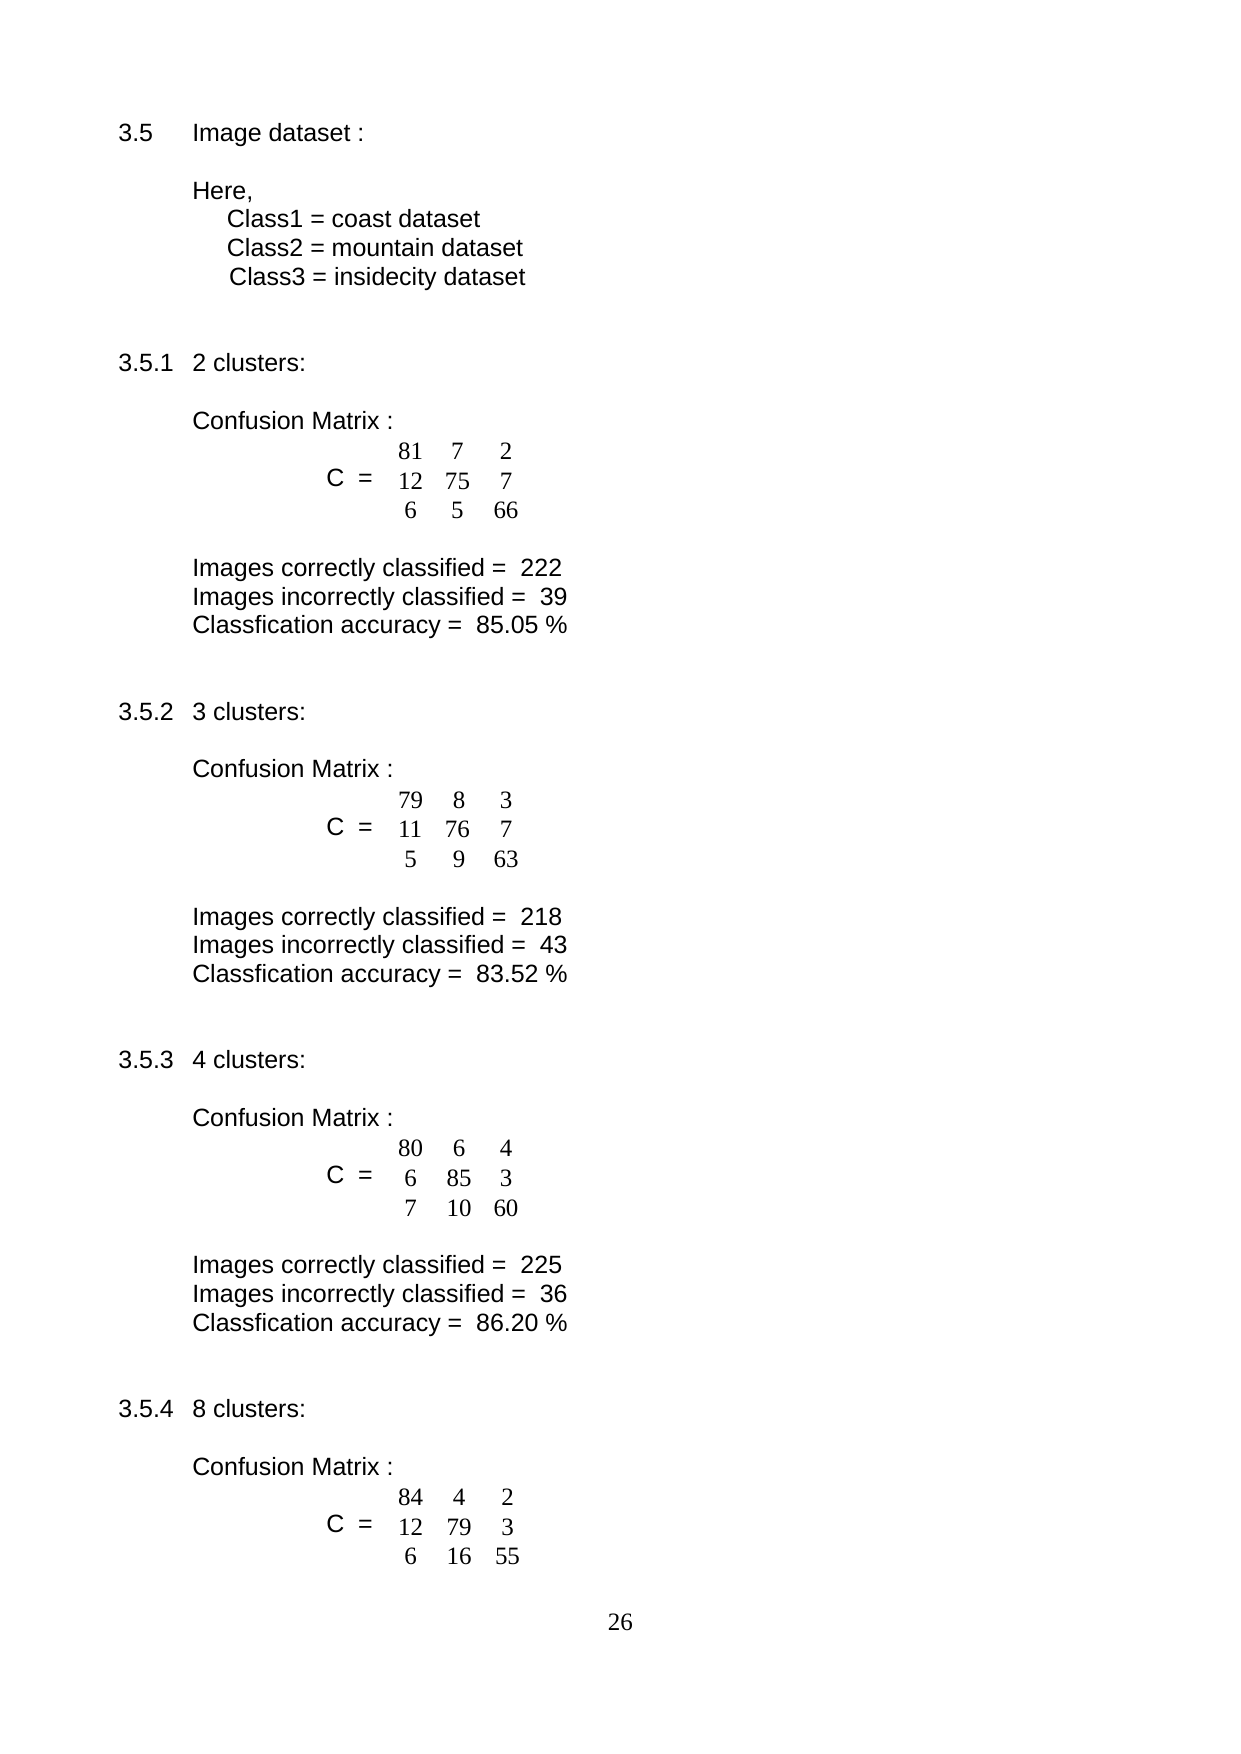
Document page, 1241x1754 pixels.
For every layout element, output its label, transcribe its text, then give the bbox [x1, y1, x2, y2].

text 3.5.4 8 clusters: [118, 1394, 1122, 1423]
text Here, [118, 176, 1122, 204]
text C = [118, 434, 1122, 524]
text 3.5.3 4 clusters: [118, 1045, 1122, 1074]
text Images incorrectly classified = 36 [118, 1279, 1122, 1308]
text Class3 = insidecity dataset [118, 262, 1122, 291]
text Classfication accuracy = 86.20 % [118, 1308, 1122, 1337]
text Confusion Matrix : [118, 1452, 1122, 1480]
text C = [118, 783, 1122, 873]
text Images incorrectly classified = 39 [118, 582, 1122, 611]
text 3.5.2 3 clusters: [118, 697, 1122, 726]
text 3.5 Image dataset : [118, 118, 1122, 147]
text C = [118, 1132, 1122, 1222]
text Images correctly classified = 218 [118, 902, 1122, 930]
text Images incorrectly classified = 43 [118, 930, 1122, 959]
text Images correctly classified = 222 [118, 553, 1122, 582]
text Confusion Matrix : [118, 754, 1122, 783]
text Images correctly classified = 225 [118, 1250, 1122, 1279]
text Confusion Matrix : [118, 1103, 1122, 1132]
text Confusion Matrix : [118, 406, 1122, 434]
text 3.5.1 2 clusters: [118, 348, 1122, 377]
text Class1 = coast dataset [118, 204, 1122, 233]
text Classfication accuracy = 83.52 % [118, 959, 1122, 988]
text Classfication accuracy = 85.05 % [118, 611, 1122, 639]
text Class2 = mountain dataset [118, 233, 1122, 262]
text C = [118, 1480, 1122, 1570]
